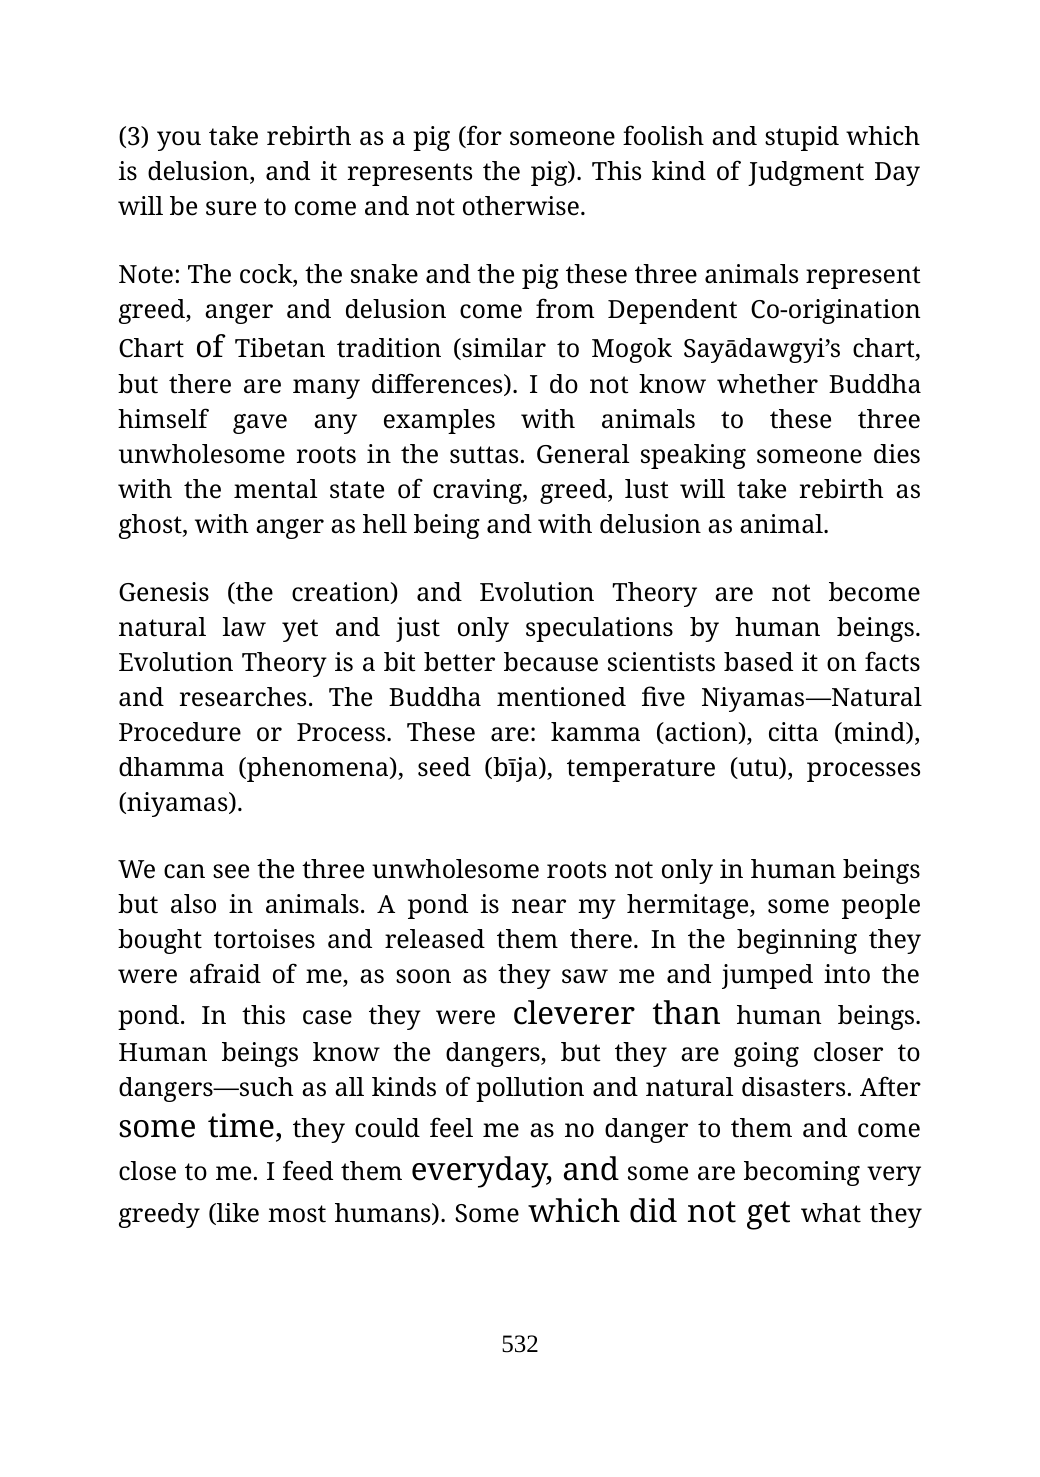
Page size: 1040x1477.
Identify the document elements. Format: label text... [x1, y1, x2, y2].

text Genesis (the creation) and Evolution Theory are not become natural law yet and just only speculations by human beings. Evolution Theory is a bit better because scientists based it on facts and researches. The Buddha mentioned five Niyamas—Natural Procedure or Process. These are: kamma (action), citta (mind), dhamma (phenomena), seed (bīja), temperature (utu), processes (niyamas). [118, 574, 922, 819]
text We can see the three unwholesome roots not only in human beings but also in animals. A pond is near my hermitage, some people bought tortoises and released them there. In the beginning they were afraid of me, as soon as they saw me and jumped into the pond. In this case they were cleverer than human beings. Human beings know the dangers, but they are going closer to dangers—such as all kinds of pollution and natural disasters. After some time, they could feel me as no danger to them and come close to me. I feed them everyday, and some are becoming very greedy (like most humans). Some which did not get what they [118, 851, 922, 1232]
text Note: The cock, the snake and the pig these three animals represent greed, anger and delusion come from Dependent Co-origination Chart of Tibetan tradition (similar to Mogok Sayādawgyi’s chart, but there are many differences). I do not know whether Buddha himself gave any examples with animals to these three unwholesome roots in the suttas. General speaking someone dies with the mental state of craving, greed, lust will take rebirth as ghost, with anger as hell being and with delusion as animal. [118, 256, 922, 541]
text (3) you take rebirth as a pig (for someone foolish and stupid which is delusion, and it represents the pig). This kind of Judgment Day will be sure to come and not otherwise. [118, 118, 922, 223]
